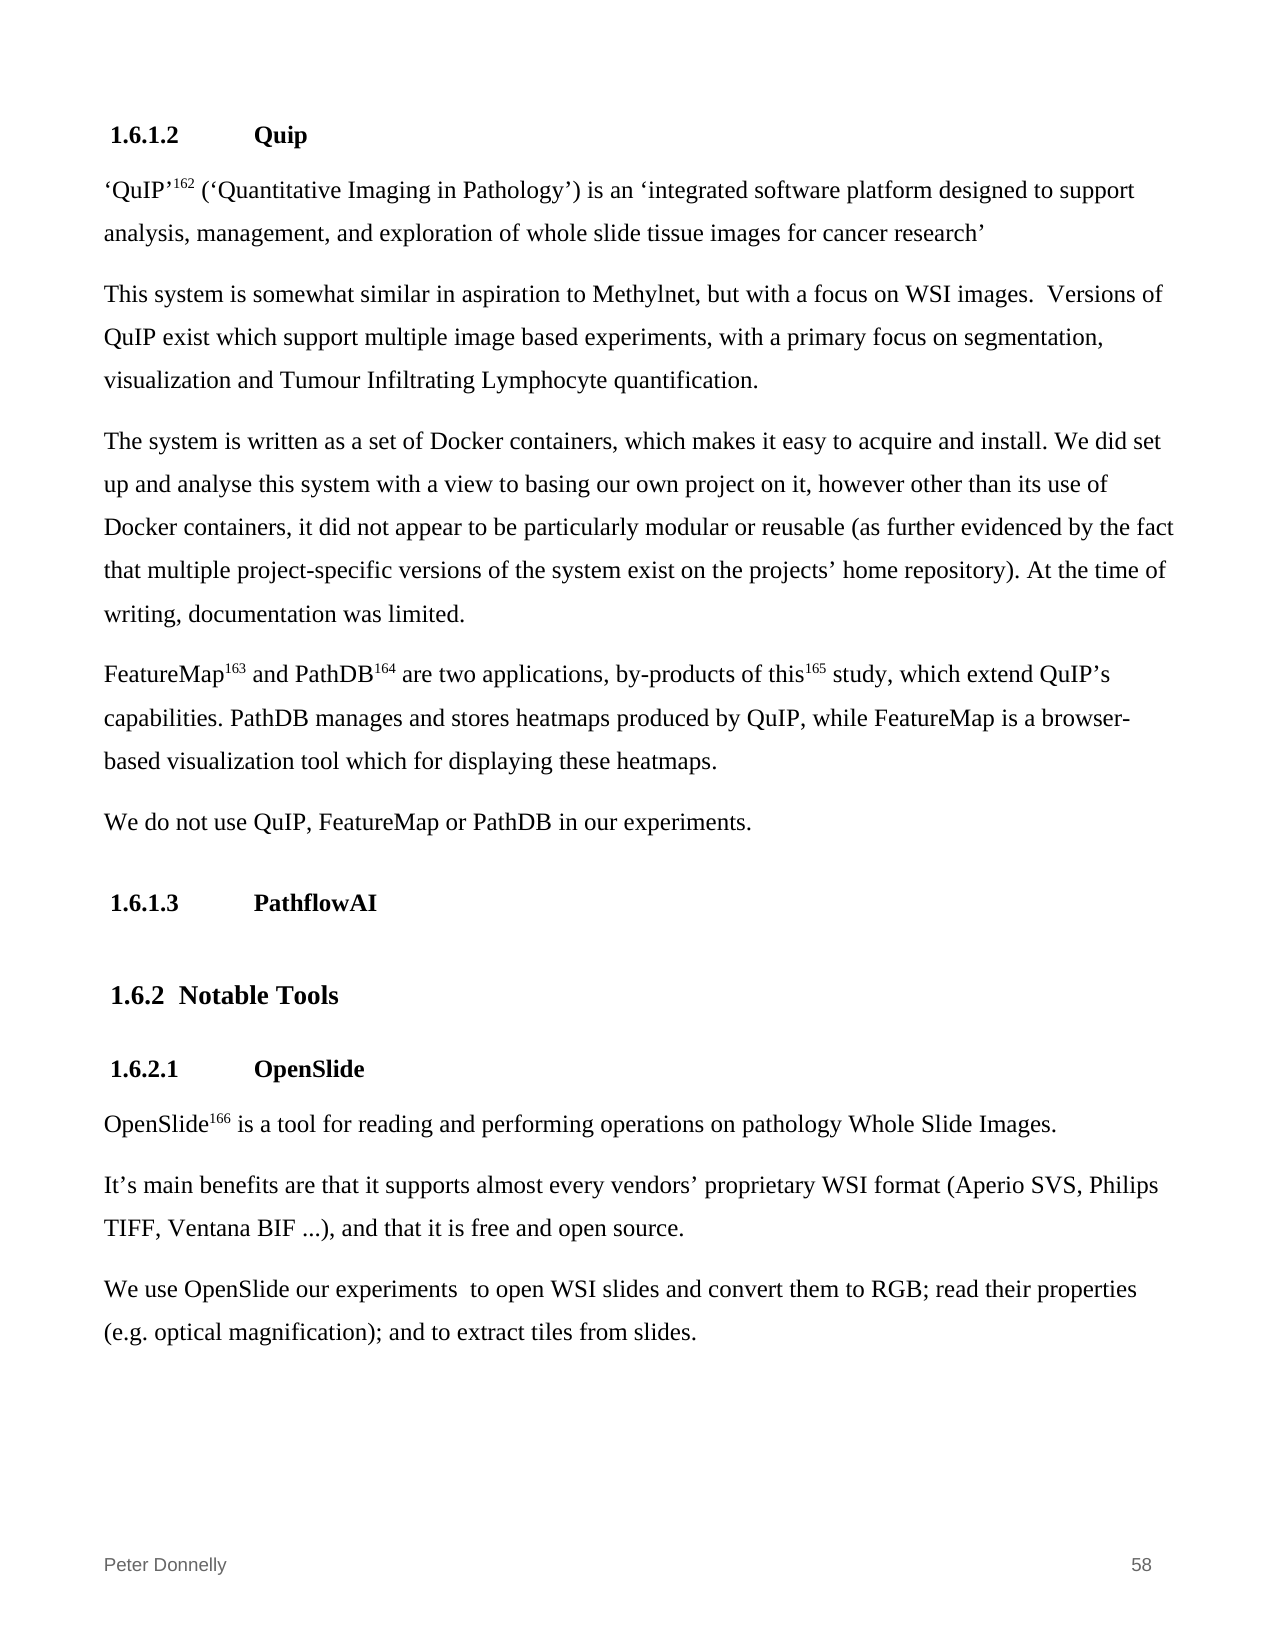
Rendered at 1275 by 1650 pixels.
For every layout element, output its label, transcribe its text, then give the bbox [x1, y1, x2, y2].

text This system is somewhat similar in aspiration to Methylnet, but with a focus on WSI images. Versions of QuIP exist which support multiple image based experiments, with a primary focus on segmentation, visualization and Tumour Infiltrating Lymphocyte quantification. [103, 279, 1181, 394]
text ‘QuIP’ (‘Quantitative Imaging in Pathology’) is an ‘integrated software platform designed to support analysis, management, and exploration of whole slide tissue images for cancer research’ [103, 175, 1181, 247]
text We do not use QuIP, FeatureMap or PathDB in our experiments. [103, 807, 1181, 835]
text We use OpenSlide our experiments to open WSI slides and convert them to RGB; read their properties (e.g. optical magnification); and to extract tiles from slides. [103, 1274, 1181, 1346]
subtitle PathflowAI [103, 888, 1181, 917]
subtitle Notable Tools [103, 979, 1181, 1010]
text FeatureMap and PathDB are two applications, by-products of this study, which extend QuIP’s capabilities. PathDB manages and stores heatmaps produced by QuIP, while FeatureMap is a browser-based visualization tool which for displaying these heatmaps. [103, 659, 1181, 774]
subtitle OpenSlide [103, 1054, 1181, 1083]
text The system is written as a set of Docker containers, which makes it easy to acquire and install. We did set up and analyse this system with a view to basing our own project on it, however other than its use of Docker containers, it did not appear to be particularly modular or reusable (as further evidenced by the fact that multiple project-specific versions of the system exist on the projects’ home repository). At the time of writing, documentation was limited. [103, 426, 1181, 627]
text OpenSlide is a tool for reading and performing operations on pathology Whole Slide Images. [103, 1109, 1181, 1138]
text It’s main benefits are that it supports almost every vendors’ proprietary WSI format (Aperio SVS, Philips TIFF, Ventana BIF ...), and that it is free and open source. [103, 1170, 1181, 1242]
subtitle Quip [103, 120, 1181, 148]
